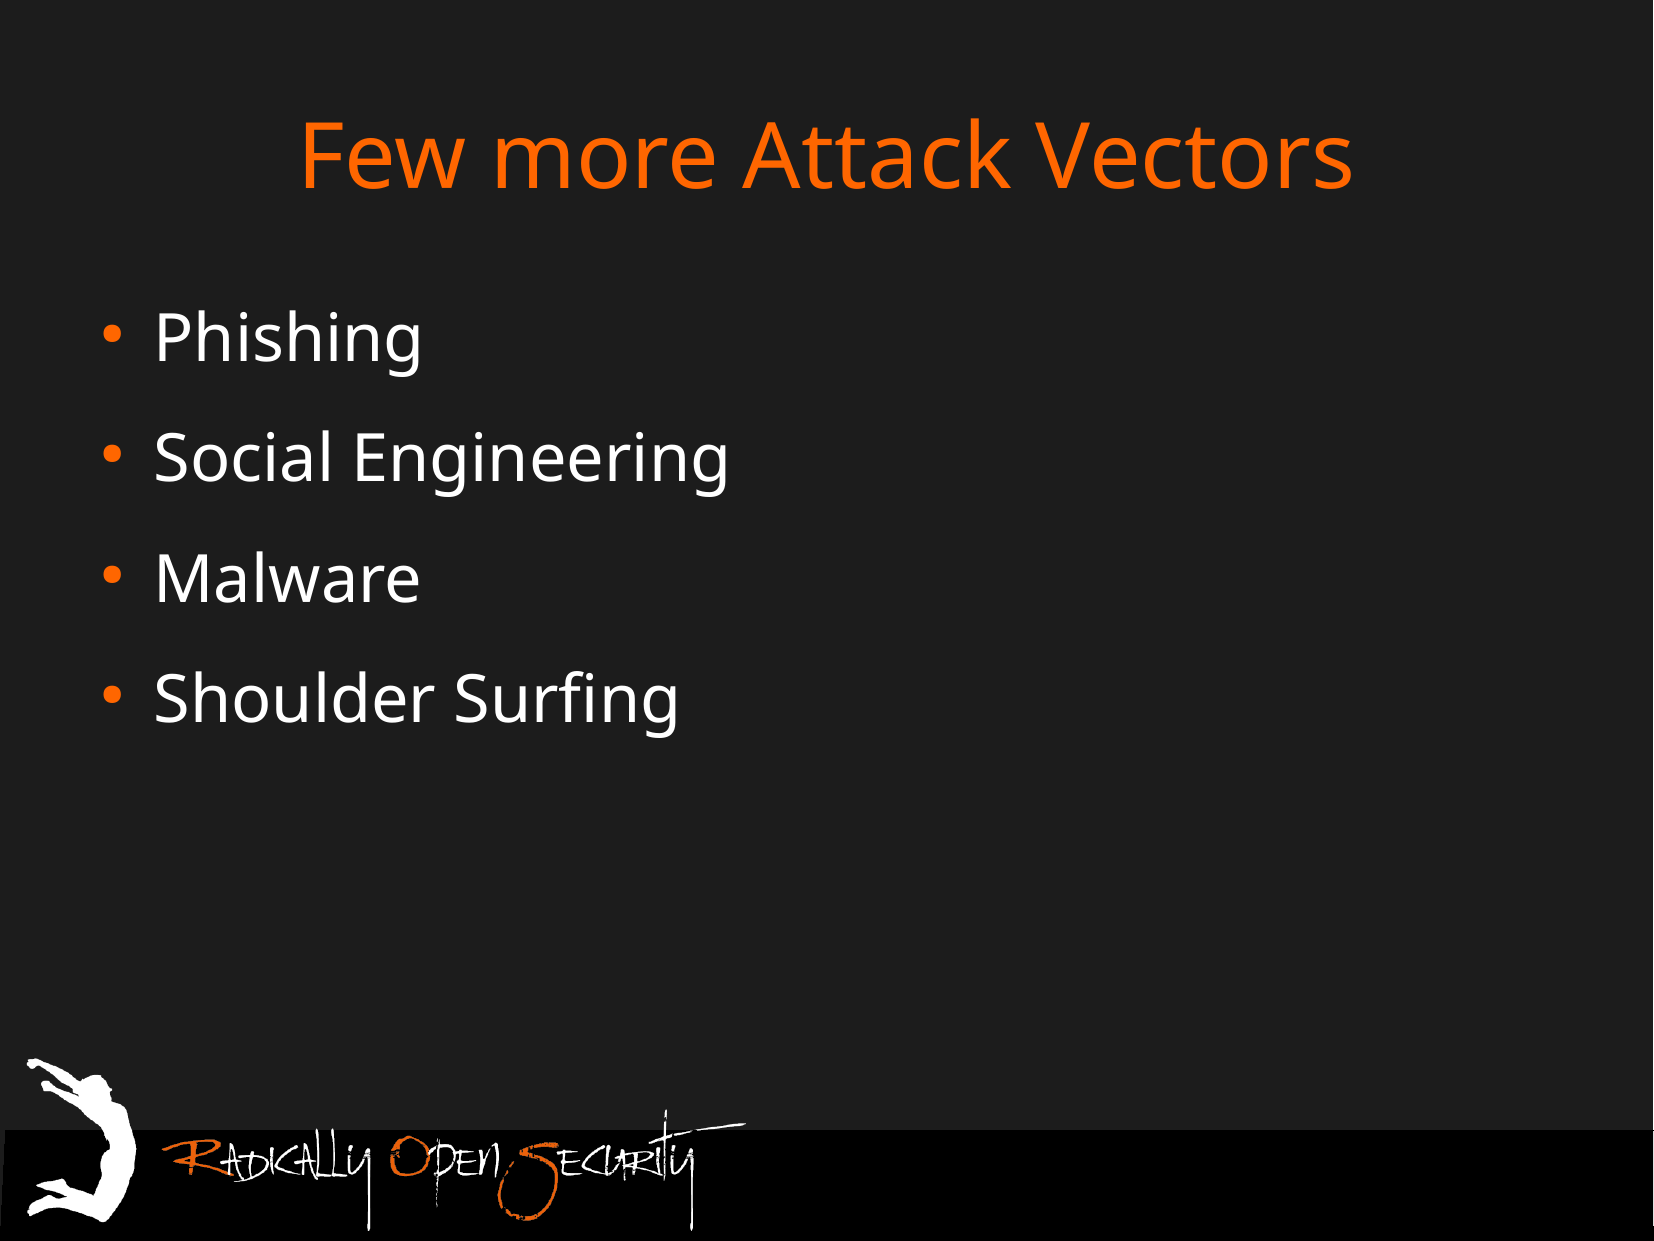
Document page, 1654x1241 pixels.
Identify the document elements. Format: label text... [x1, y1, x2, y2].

title Few more Attack Vectors [82, 49, 1571, 257]
picture [0, 1022, 778, 1241]
list Phishing Social Engineering Malware Shoulder Surfing [82, 290, 1571, 1010]
